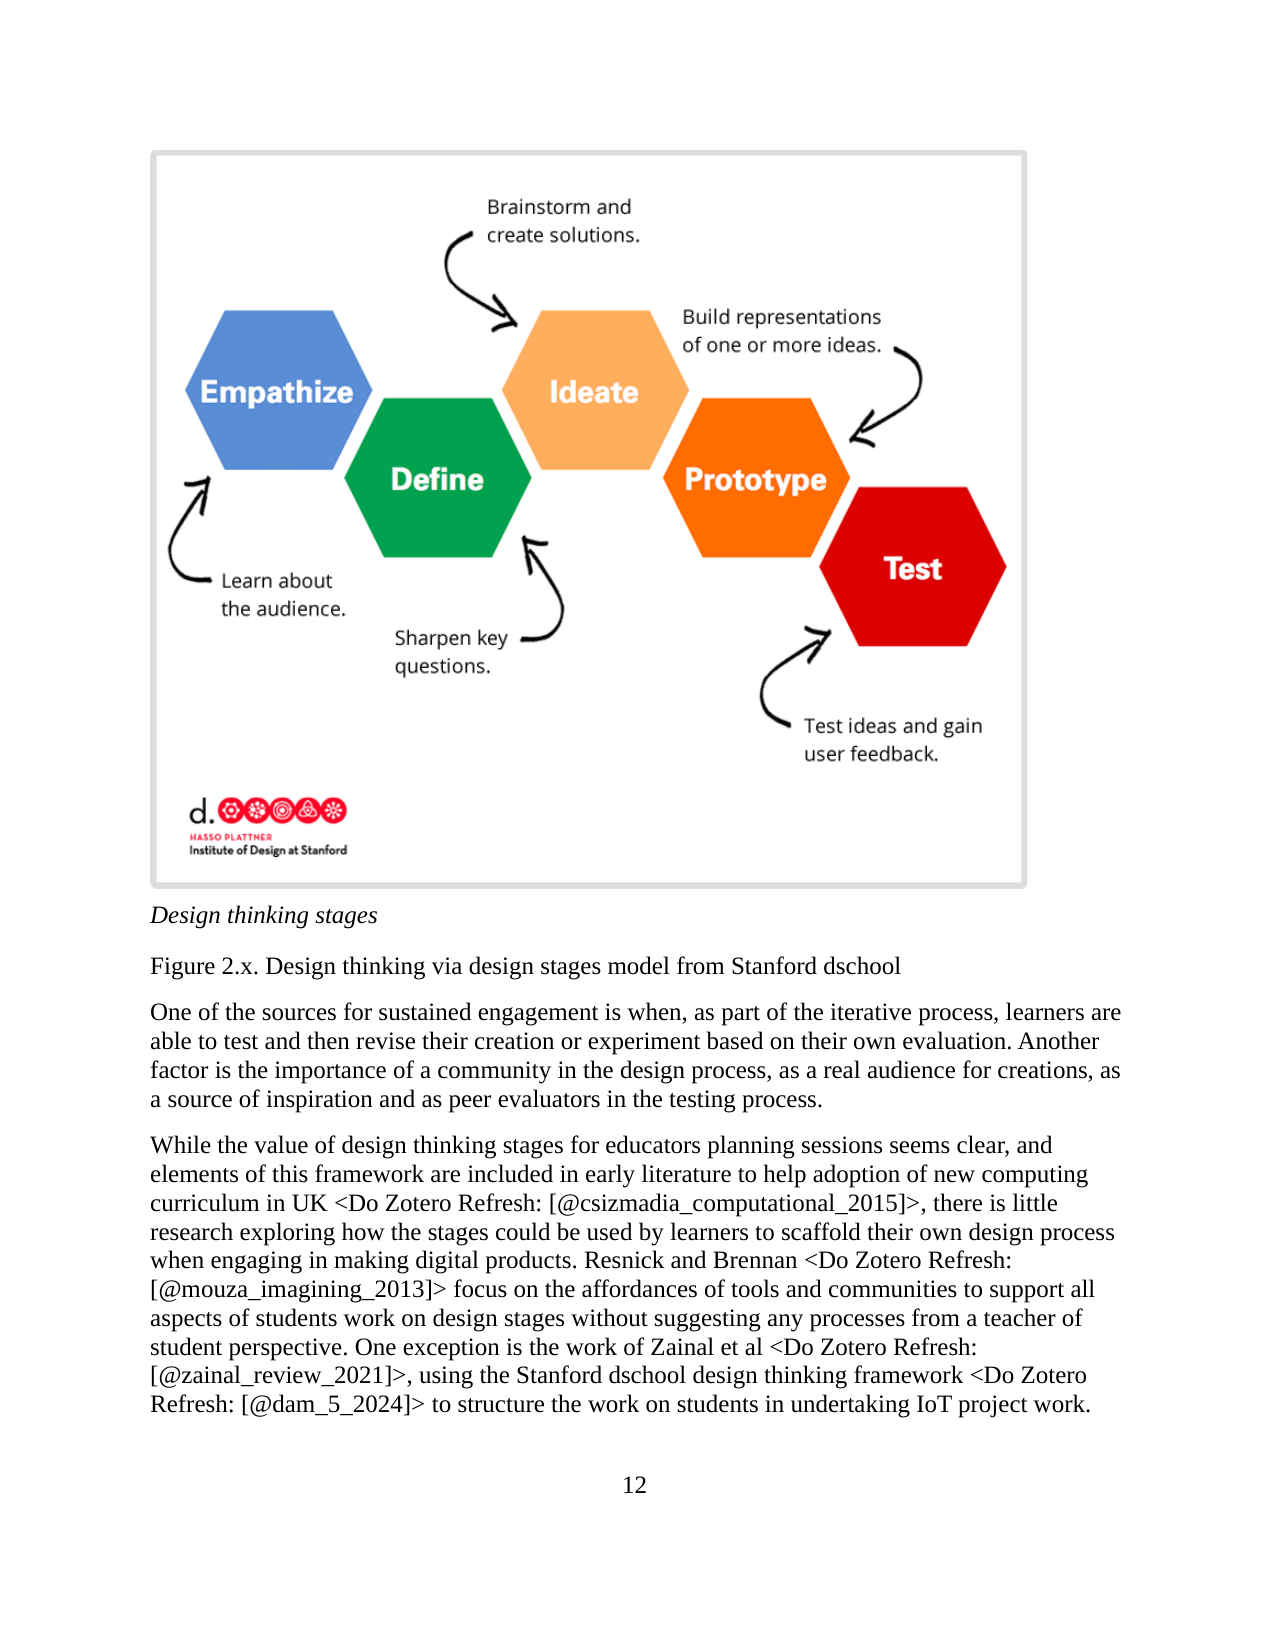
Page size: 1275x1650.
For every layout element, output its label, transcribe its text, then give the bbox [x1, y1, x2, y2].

text One of the sources for sustained engagement is when, as part of the iterative process, learners are able to test and then revise their creation or experiment based on their own evaluation. Another factor is the importance of a community in the design process, as a real audience for creations, as a source of inspiration and as peer evaluators in the testing process. [150, 997, 1125, 1112]
text Figure 2.x. Design thinking via design stages model from Stanford dschool [150, 951, 1125, 979]
text Design thinking stages [150, 901, 1125, 929]
text While the value of design thinking stages for educators planning sessions seems clear, and elements of this framework are included in early literature to help adoption of new computing curriculum in UK <Do Zotero Refresh: [@csizmadia_computational_2015]>, there is little research exploring how the stages could be used by learners to scaffold their own design process when engaging in making digital products. Resnick and Brennan <Do Zotero Refresh: [@mouza_imagining_2013]> focus on the affordances of tools and communities to support all aspects of students work on design stages without suggesting any processes from a teacher of student perspective. One exception is the work of Zainal et al <Do Zotero Refresh: [@zainal_review_2021]>, using the Stanford dschool design thinking framework <Do Zotero Refresh: [@dam_5_2024]> to structure the work on students in undertaking IoT project work. [150, 1130, 1125, 1418]
picture [150, 150, 1028, 889]
